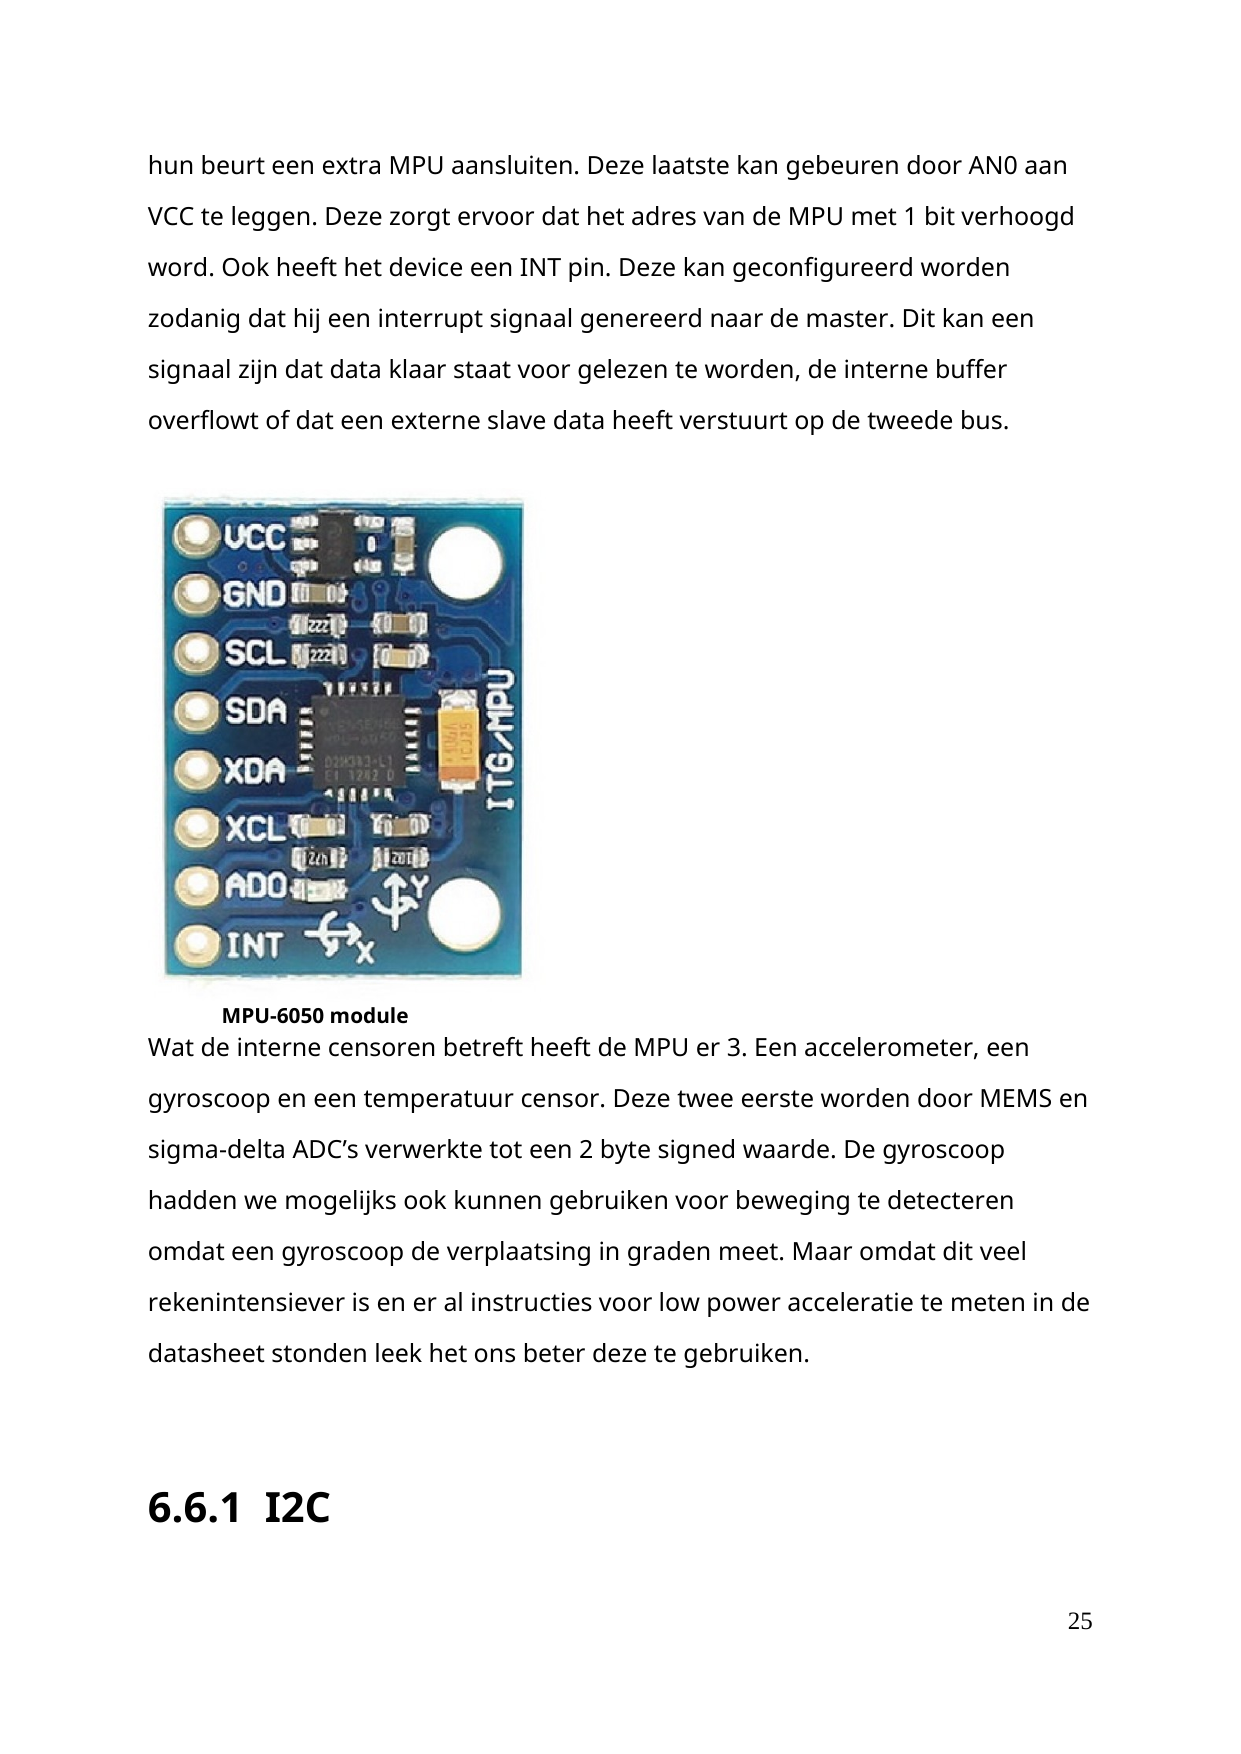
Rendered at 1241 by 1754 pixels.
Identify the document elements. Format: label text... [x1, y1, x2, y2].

text hun beurt een extra MPU aansluiten. Deze laatste kan gebeuren door AN0 aan VCC te leggen. Deze zorgt ervoor dat het adres van de MPU met 1 bit verhoogd word. Ook heeft het device een INT pin. Deze kan geconfigureerd worden zodanig dat hij een interrupt signaal genereerd naar de master. Dit kan een signaal zijn dat data klaar staat voor gelezen te worden, de interne buffer overflowt of dat een externe slave data heeft verstuurt op de tweede bus. [148, 148, 1092, 437]
subtitle 6.6.1 I2C [148, 1478, 1092, 1535]
text MPU-6050 module [148, 1001, 1092, 1030]
text Wat de interne censoren betreft heeft de MPU er 3. Een accelerometer, een gyroscoop en een temperatuur censor. Deze twee eerste worden door MEMS en sigma-delta ADC’s verwerkte tot een 2 byte signed waarde. De gyroscoop hadden we mogelijks ook kunnen gebruiken voor beweging te detecteren omdat een gyroscoop de verplaatsing in graden meet. Maar omdat dit veel rekenintensiever is en er al instructies voor low power acceleratie te meten in de datasheet stonden leek het ons beter deze te gebruiken. [148, 1030, 1092, 1370]
